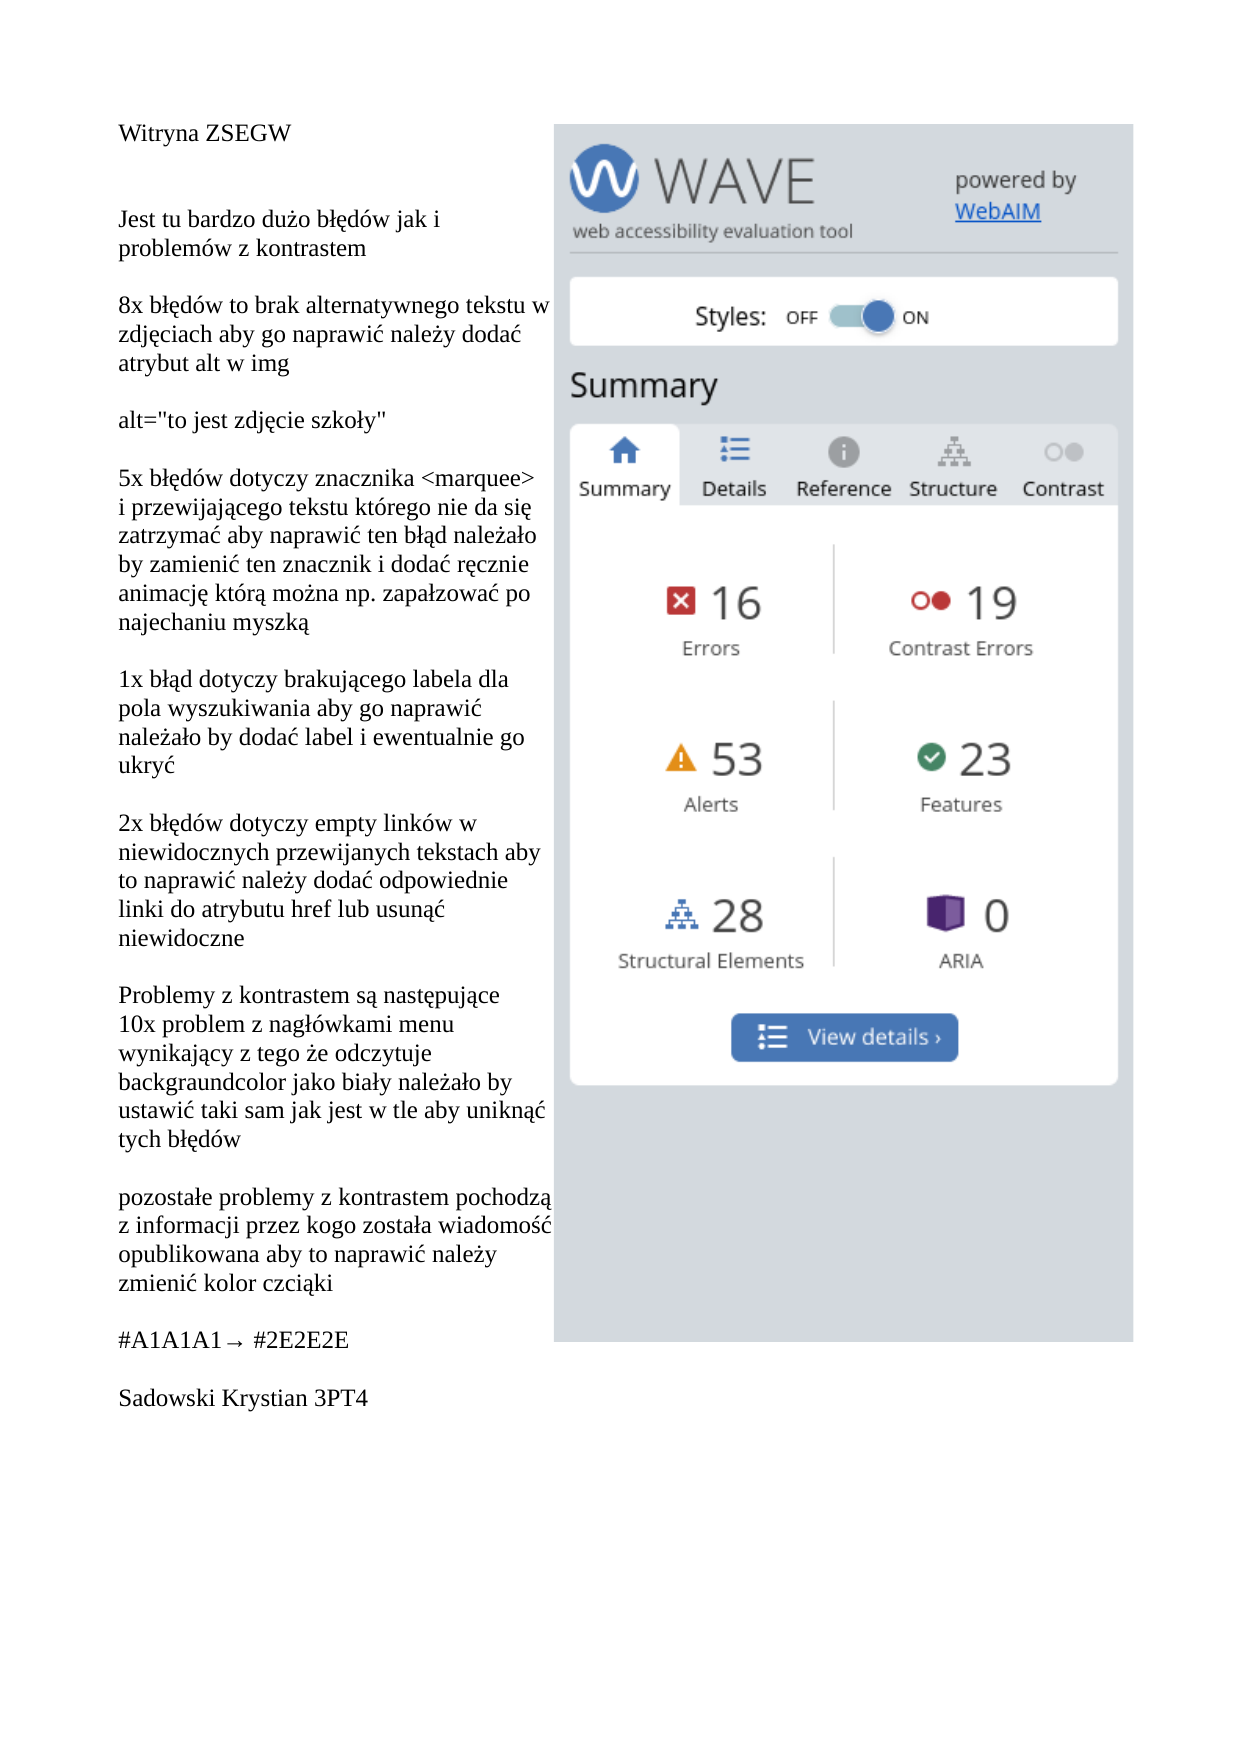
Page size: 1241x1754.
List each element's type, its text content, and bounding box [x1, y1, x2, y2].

text z informacji przez kogo została wiadomość opublikowana aby to naprawić należy zmienić kolor czciąki [118, 1211, 553, 1297]
text 1x błąd dotyczy brakującego labela dla pola wyszukiwania aby go naprawić należało by dodać label i ewentualnie go ukryć [118, 664, 553, 779]
text 8x błędów to brak alternatywnego tekstu w zdjęciach aby go naprawić należy dodać atrybut alt w img [118, 291, 553, 377]
text 10x problem z nagłówkami menu wynikający z tego że odczytuje backgraundcolor jako biały należało by ustawić taki sam jak jest w tle aby uniknąć tych błędów [118, 1009, 553, 1153]
text Witryna ZSEGW [118, 118, 1122, 147]
text Jest tu bardzo dużo błędów jak i problemów z kontrastem [118, 204, 553, 262]
text Problemy z kontrastem są następujące [118, 981, 553, 1009]
text 2x błędów dotyczy empty linków w niewidocznych przewijanych tekstach aby to naprawić należy dodać odpowiednie linki do atrybutu href lub usunąć niewidoczne [118, 808, 553, 952]
text #A1A1A1→ #2E2E2E [118, 1326, 1122, 1354]
text Sadowski Krystian 3PT4 [118, 1383, 1122, 1412]
picture [553, 124, 1134, 1342]
text i przewijającego tekstu którego nie da się zatrzymać aby naprawić ten błąd należało by zamienić ten znacznik i dodać ręcznie animację którą można np. zapałzować po najechaniu myszką [118, 492, 553, 636]
text pozostałe problemy z kontrastem pochodzą [118, 1182, 553, 1211]
text alt="to jest zdjęcie szkoły" [118, 406, 553, 434]
text 5x błędów dotyczy znacznika <marquee> [118, 463, 553, 492]
